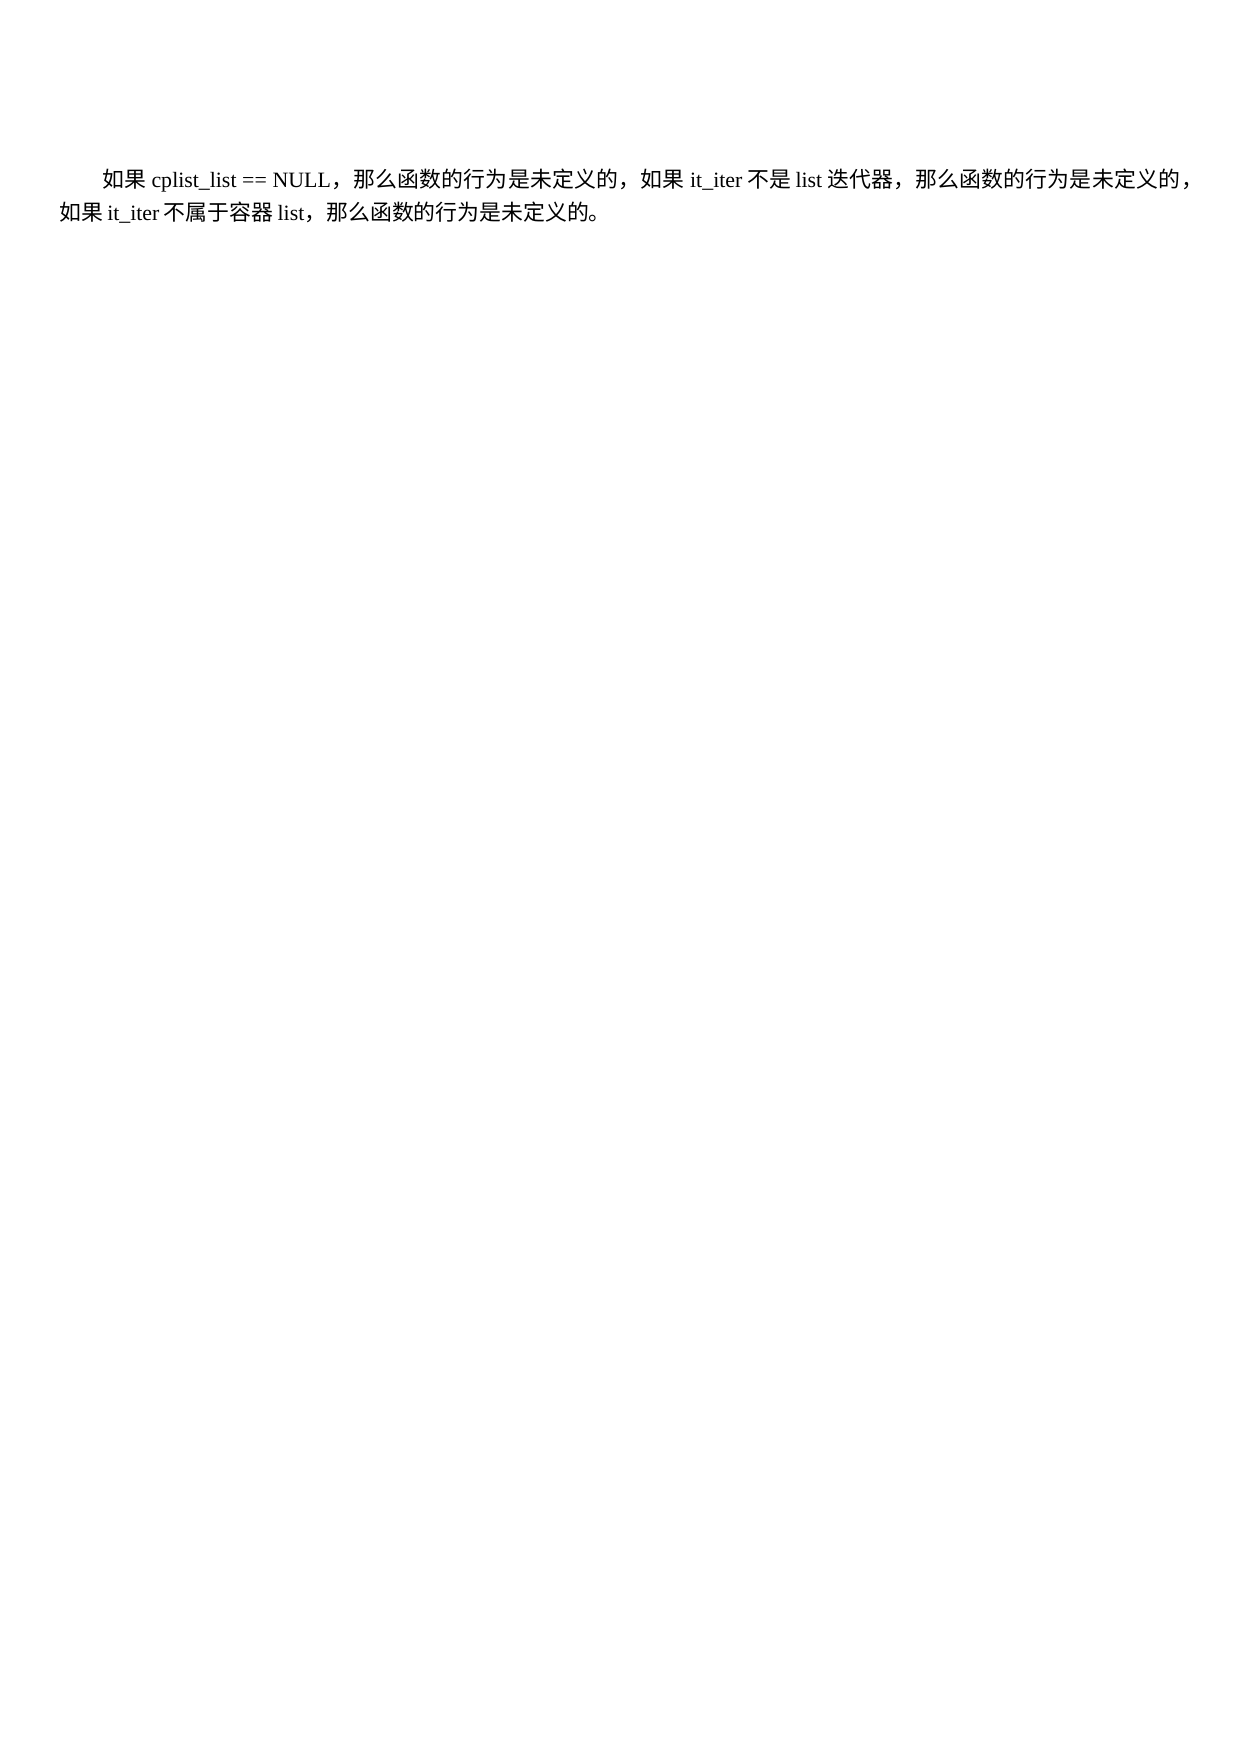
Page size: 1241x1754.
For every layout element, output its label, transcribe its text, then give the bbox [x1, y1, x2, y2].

text 如果cplist_list == NULL，那么函数的行为是未定义的，如果it_iter不是list迭代器，那么函数的行为是未定义的，如果it_iter不属于容器list，那么函数的行为是未定义的。 [59, 162, 1181, 227]
